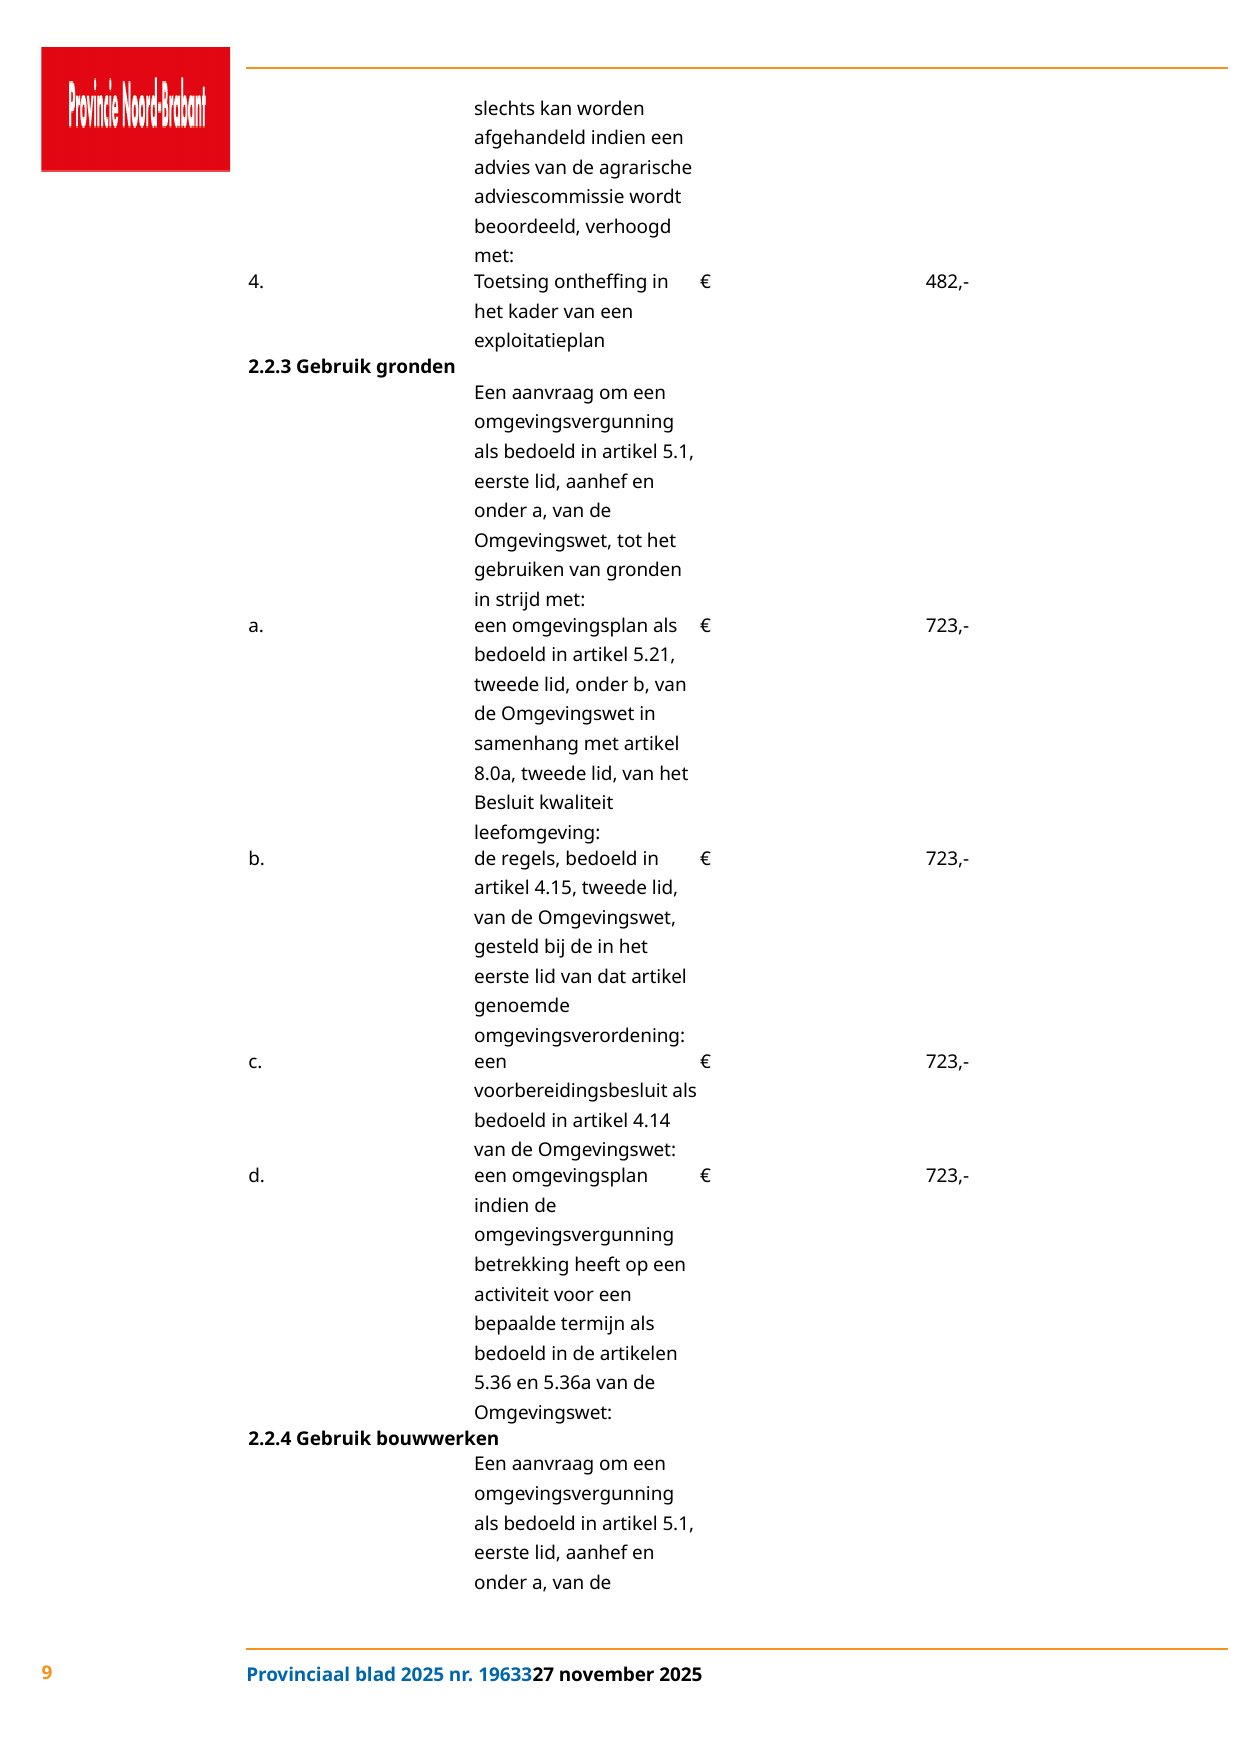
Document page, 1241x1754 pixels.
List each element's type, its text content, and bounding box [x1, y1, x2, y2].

table_cell [926, 95, 1152, 268]
table_cell Een aanvraag om een omgevingsvergunning als bedoeld in artikel 5.1, eerste lid, aanhef en onder a, van de [474, 1451, 700, 1594]
table_cell 2.2.4 Gebruik bouwwerken [248, 1425, 1152, 1451]
table_cell 723,- [926, 612, 1152, 845]
table_cell 4. [248, 269, 474, 353]
table_cell [700, 379, 926, 612]
table_cell de regels, bedoeld in artikel 4.15, tweede lid, van de Omgevingswet, gesteld bij de in het eerste lid van dat artikel genoemde omgevingsverordening: [474, 845, 700, 1048]
table_cell slechts kan worden afgehandeld indien een advies van de agrarische adviescommissie wordt beoordeeld, verhoogd met: [474, 95, 700, 268]
table_cell [248, 379, 474, 612]
table_cell een voorbereidingsbesluit als bedoeld in artikel 4.14 van de Omgevingswet: [474, 1048, 700, 1162]
table_cell [700, 1451, 926, 1594]
table_cell c. [248, 1048, 474, 1162]
table_cell € [700, 845, 926, 1048]
table_cell [248, 95, 474, 268]
table_cell Toetsing ontheffing in het kader van een exploitatieplan [474, 269, 700, 353]
table_cell 723,- [926, 1163, 1152, 1425]
table_cell 482,- [926, 269, 1152, 353]
table_cell € [700, 612, 926, 845]
table_cell [926, 1451, 1152, 1594]
table_cell 723,- [926, 845, 1152, 1048]
table_cell [926, 379, 1152, 612]
table_cell 2.2.3 Gebruik gronden [248, 353, 1152, 379]
table_cell d. [248, 1163, 474, 1425]
picture [41, 47, 231, 172]
table_cell [248, 1451, 474, 1594]
table_cell 723,- [926, 1048, 1152, 1162]
table_cell € [700, 269, 926, 353]
table_cell € [700, 1163, 926, 1425]
table_cell a. [248, 612, 474, 845]
table_cell [700, 95, 926, 268]
table_cell Een aanvraag om een omgevingsvergunning als bedoeld in artikel 5.1, eerste lid, aanhef en onder a, van de Omgevingswet, tot het gebruiken van gronden in strijd met: [474, 379, 700, 612]
table_cell een omgevingsplan als bedoeld in artikel 5.21, tweede lid, onder b, van de Omgevingswet in samenhang met artikel 8.0a, tweede lid, van het Besluit kwaliteit leefomgeving: [474, 612, 700, 845]
table_cell b. [248, 845, 474, 1048]
table_cell € [700, 1048, 926, 1162]
table_cell een omgevingsplan indien de omgevingsvergunning betrekking heeft op een activiteit voor een bepaalde termijn als bedoeld in de artikelen 5.36 en 5.36a van de Omgevingswet: [474, 1163, 700, 1425]
